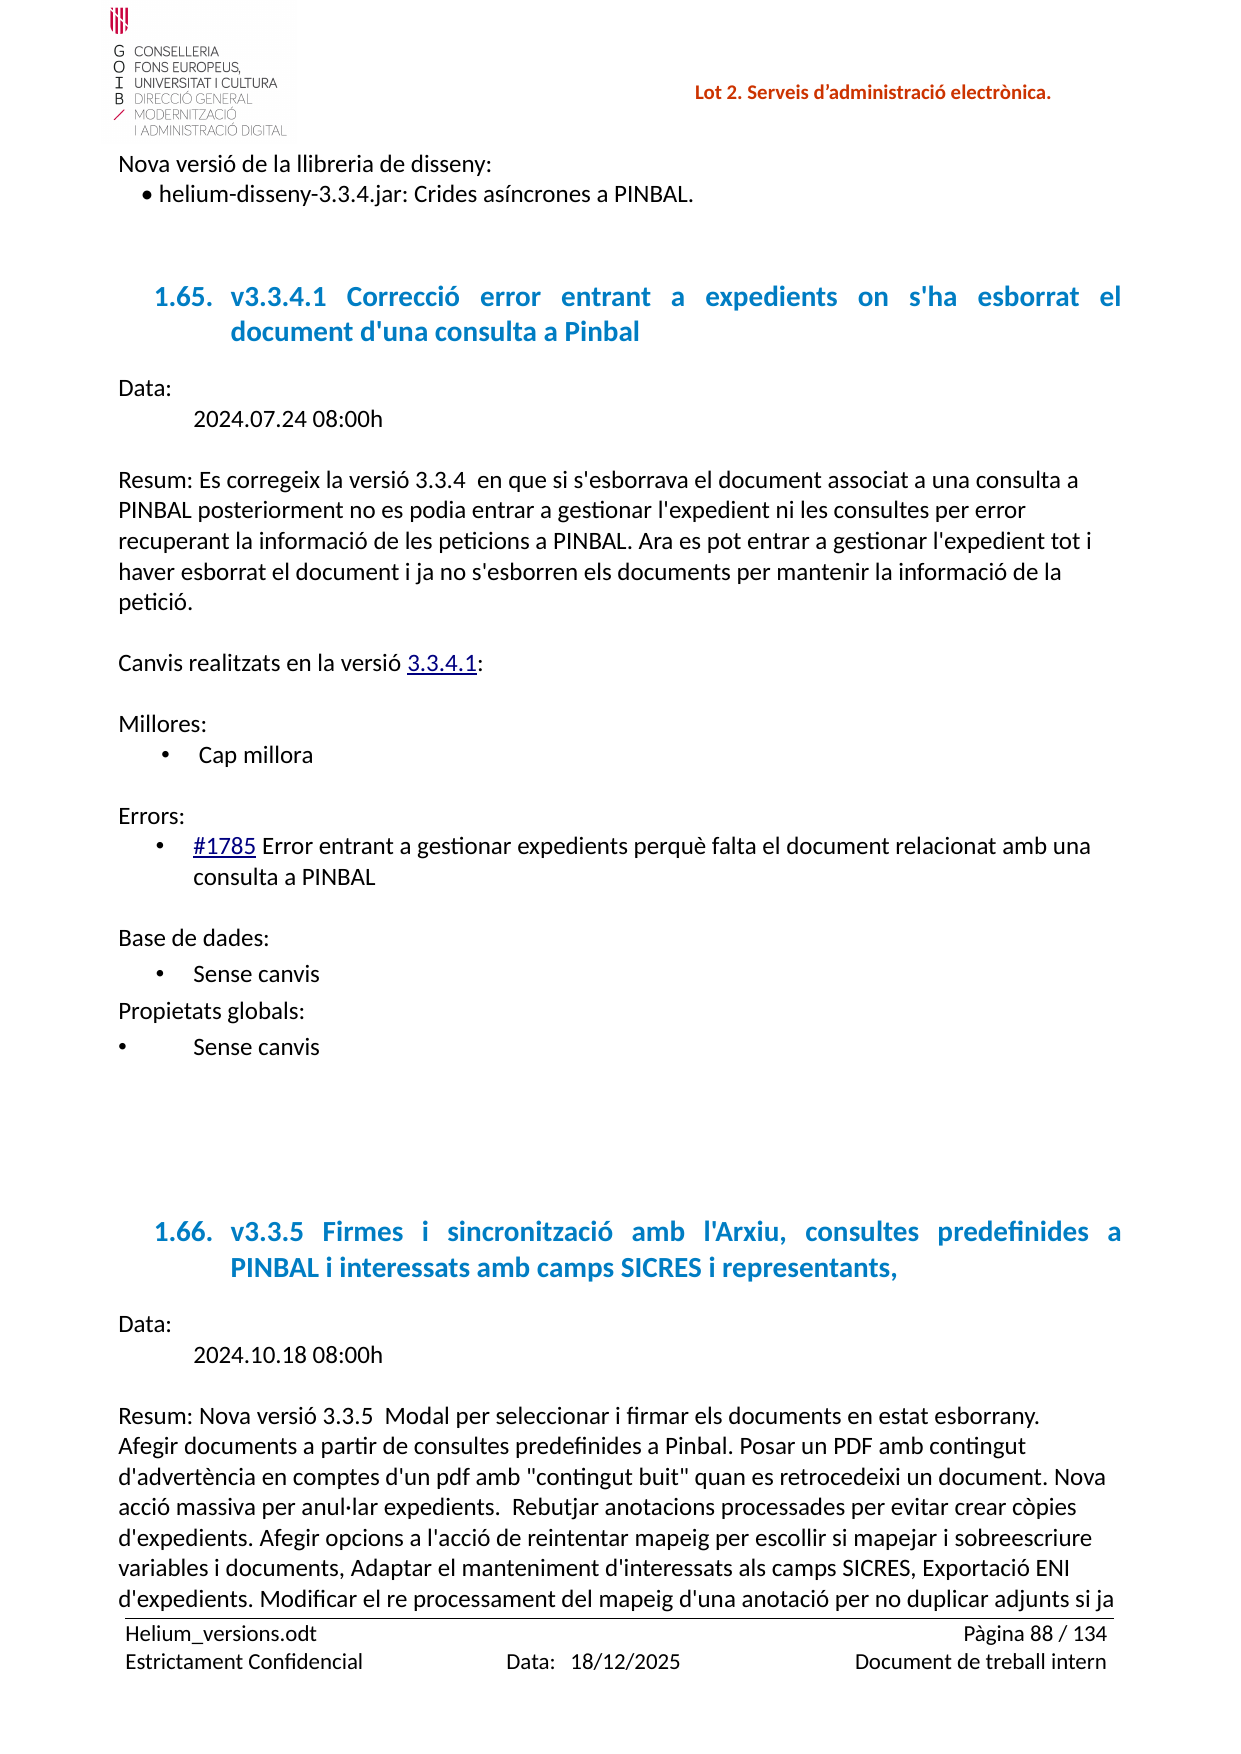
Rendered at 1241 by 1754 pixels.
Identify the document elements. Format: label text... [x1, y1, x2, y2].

text Propietats globals: [118, 995, 1122, 1025]
text Millores: [118, 708, 1122, 739]
list Cap millora [161, 739, 1122, 769]
text Data: [118, 373, 1122, 403]
text Data: [118, 1308, 1122, 1339]
text Resum: Nova versió 3.3.5 Modal per seleccionar i firmar els documents en estat esborrany. Afegir documents a partir de consultes predefinides a Pinbal. Posar un PDF amb contingut d'advertència en comptes d'un pdf amb "contingut buit" quan es retrocedeixi un document. Nova acció massiva per anul·lar expedients. Rebutjar anotacions processades per evitar crear còpies d'expedients. Afegir opcions a l'acció de reintentar mapeig per escollir si mapejar i sobreescriure variables i documents, Adaptar el manteniment d'interessats als camps SICRES, Exportació ENI d'expedients. Modificar el re processament del mapeig d'una anotació per no duplicar adjunts si ja [118, 1400, 1122, 1614]
text Canvis realitzats en la versió 3.3.4.1: [118, 647, 1122, 678]
list #1785 Error entrant a gestionar expedients perquè falta el document relacionat amb una consulta a PINBAL [156, 830, 1122, 891]
text 2024.10.18 08:00h [118, 1339, 1122, 1369]
text Nova versió de la llibreria de disseny: • helium-disseny-3.3.4.jar: Crides asíncrones a PINBAL. [118, 148, 1122, 209]
text Resum: Es corregeix la versió 3.3.4 en que si s'esborrava el document associat a una consulta a PINBAL posteriorment no es podia entrar a gestionar l'expedient ni les consultes per error recuperant la informació de les peticions a PINBAL. Ara es pot entrar a gestionar l'expedient tot i haver esborrat el document i ja no s'esborren els documents per mantenir la informació de la petició. [118, 464, 1122, 617]
picture [100, 0, 297, 144]
text Base de dades: [118, 922, 1122, 952]
list Sense canvis [156, 958, 1122, 989]
subtitle v3.3.4.1 Correcció error entrant a expedients on s'ha esborrat el document d'una consulta a Pinbal [153, 278, 1122, 349]
subtitle v3.3.5 Firmes i sincronització amb l'Arxiu, consultes predefinides a PINBAL i interessats amb camps SICRES i representants, [153, 1213, 1122, 1285]
text 2024.07.24 08:00h [118, 403, 1122, 434]
list Sense canvis [118, 1031, 1122, 1062]
text Errors: [118, 800, 1122, 830]
